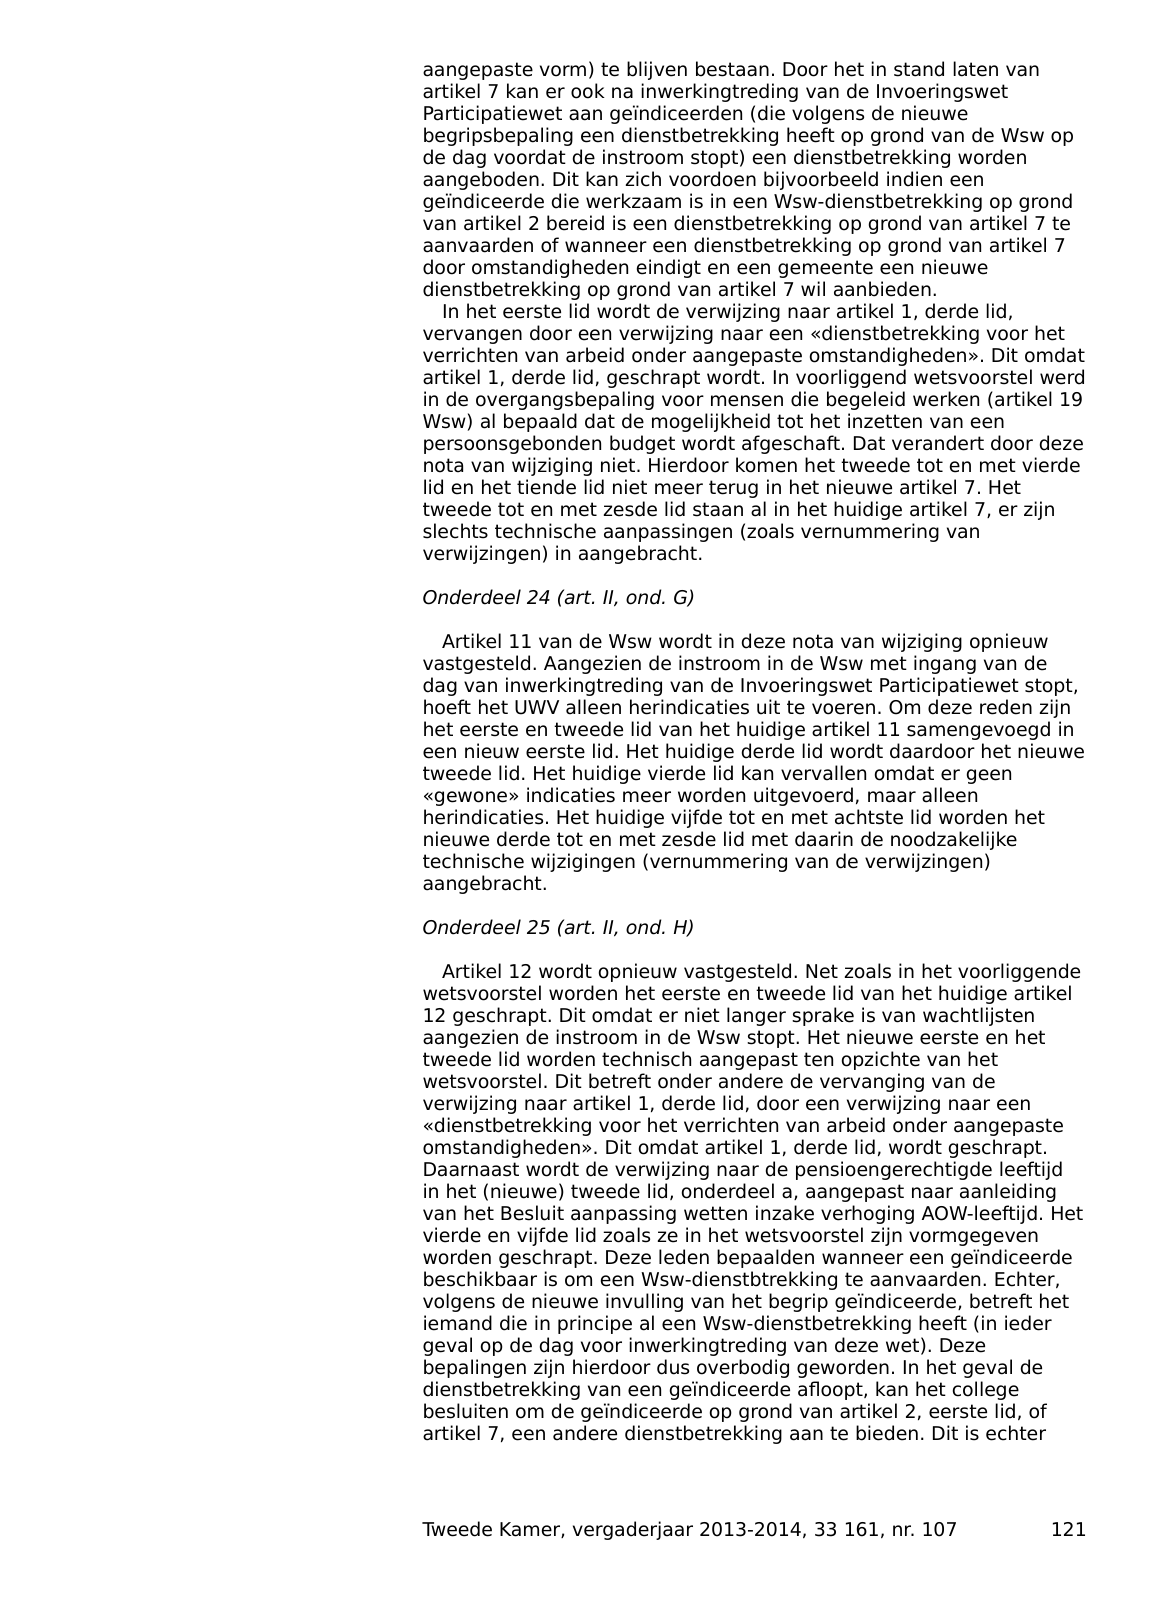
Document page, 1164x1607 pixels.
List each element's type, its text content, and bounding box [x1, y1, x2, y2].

text Artikel 12 wordt opnieuw vastgesteld. Net zoals in het voorliggende wetsvoorstel worden het eerste en tweede lid van het huidige artikel 12 geschrapt. Dit omdat er niet langer sprake is van wachtlijsten aangezien de instroom in de Wsw stopt. Het nieuwe eerste en het tweede lid worden technisch aangepast ten opzichte van het wetsvoorstel. Dit betreft onder andere de vervanging van de verwijzing naar artikel 1, derde lid, door een verwijzing naar een «dienstbetrekking voor het verrichten van arbeid onder aangepaste omstandigheden». Dit omdat artikel 1, derde lid, wordt geschrapt. Daarnaast wordt de verwijzing naar de pensioengerechtigde leeftijd in het (nieuwe) tweede lid, onderdeel a, aangepast naar aanleiding van het Besluit aanpassing wetten inzake verhoging AOW-leeftijd. Het vierde en vijfde lid zoals ze in het wetsvoorstel zijn vormgegeven worden geschrapt. Deze leden bepaalden wanneer een geïndiceerde beschikbaar is om een Wsw-dienstbtrekking te aanvaarden. Echter, volgens de nieuwe invulling van het begrip geïndiceerde, betreft het iemand die in principe al een Wsw-dienstbetrekking heeft (in ieder geval op de dag voor inwerkingtreding van deze wet). Deze bepalingen zijn hierdoor dus overbodig geworden. In het geval de dienstbetrekking van een geïndiceerde afloopt, kan het college besluiten om de geïndiceerde op grond van artikel 2, eerste lid, of artikel 7, een andere dienstbetrekking aan te bieden. Dit is echter [422, 961, 1087, 1444]
subtitle Onderdeel 25 (art. II, ond. H) [422, 917, 1087, 939]
text Artikel 11 van de Wsw wordt in deze nota van wijziging opnieuw vastgesteld. Aangezien de instroom in de Wsw met ingang van de dag van inwerkingtreding van de Invoeringswet Participatiewet stopt, hoeft het UWV alleen herindicaties uit te voeren. Om deze reden zijn het eerste en tweede lid van het huidige artikel 11 samengevoegd in een nieuw eerste lid. Het huidige derde lid wordt daardoor het nieuwe tweede lid. Het huidige vierde lid kan vervallen omdat er geen «gewone» indicaties meer worden uitgevoerd, maar alleen herindicaties. Het huidige vijfde tot en met achtste lid worden het nieuwe derde tot en met zesde lid met daarin de noodzakelijke technische wijzigingen (vernummering van de verwijzingen) aangebracht. [422, 631, 1087, 895]
text In het eerste lid wordt de verwijzing naar artikel 1, derde lid, vervangen door een verwijzing naar een «dienstbetrekking voor het verrichten van arbeid onder aangepaste omstandigheden». Dit omdat artikel 1, derde lid, geschrapt wordt. In voorliggend wetsvoorstel werd in de overgangsbepaling voor mensen die begeleid werken (artikel 19 Wsw) al bepaald dat de mogelijkheid tot het inzetten van een persoonsgebonden budget wordt afgeschaft. Dat verandert door deze nota van wijziging niet. Hierdoor komen het tweede tot en met vierde lid en het tiende lid niet meer terug in het nieuwe artikel 7. Het tweede tot en met zesde lid staan al in het huidige artikel 7, er zijn slechts technische aanpassingen (zoals vernummering van verwijzingen) in aangebracht. [422, 301, 1087, 564]
text aangepaste vorm) te blijven bestaan. Door het in stand laten van artikel 7 kan er ook na inwerkingtreding van de Invoeringswet Participatiewet aan geïndiceerden (die volgens de nieuwe begripsbepaling een dienstbetrekking heeft op grond van de Wsw op de dag voordat de instroom stopt) een dienstbetrekking worden aangeboden. Dit kan zich voordoen bijvoorbeeld indien een geïndiceerde die werkzaam is in een Wsw-dienstbetrekking op grond van artikel 2 bereid is een dienstbetrekking op grond van artikel 7 te aanvaarden of wanneer een dienstbetrekking op grond van artikel 7 door omstandigheden eindigt en een gemeente een nieuwe dienstbetrekking op grond van artikel 7 wil aanbieden. [422, 59, 1087, 301]
subtitle Onderdeel 24 (art. II, ond. G) [422, 587, 1087, 609]
